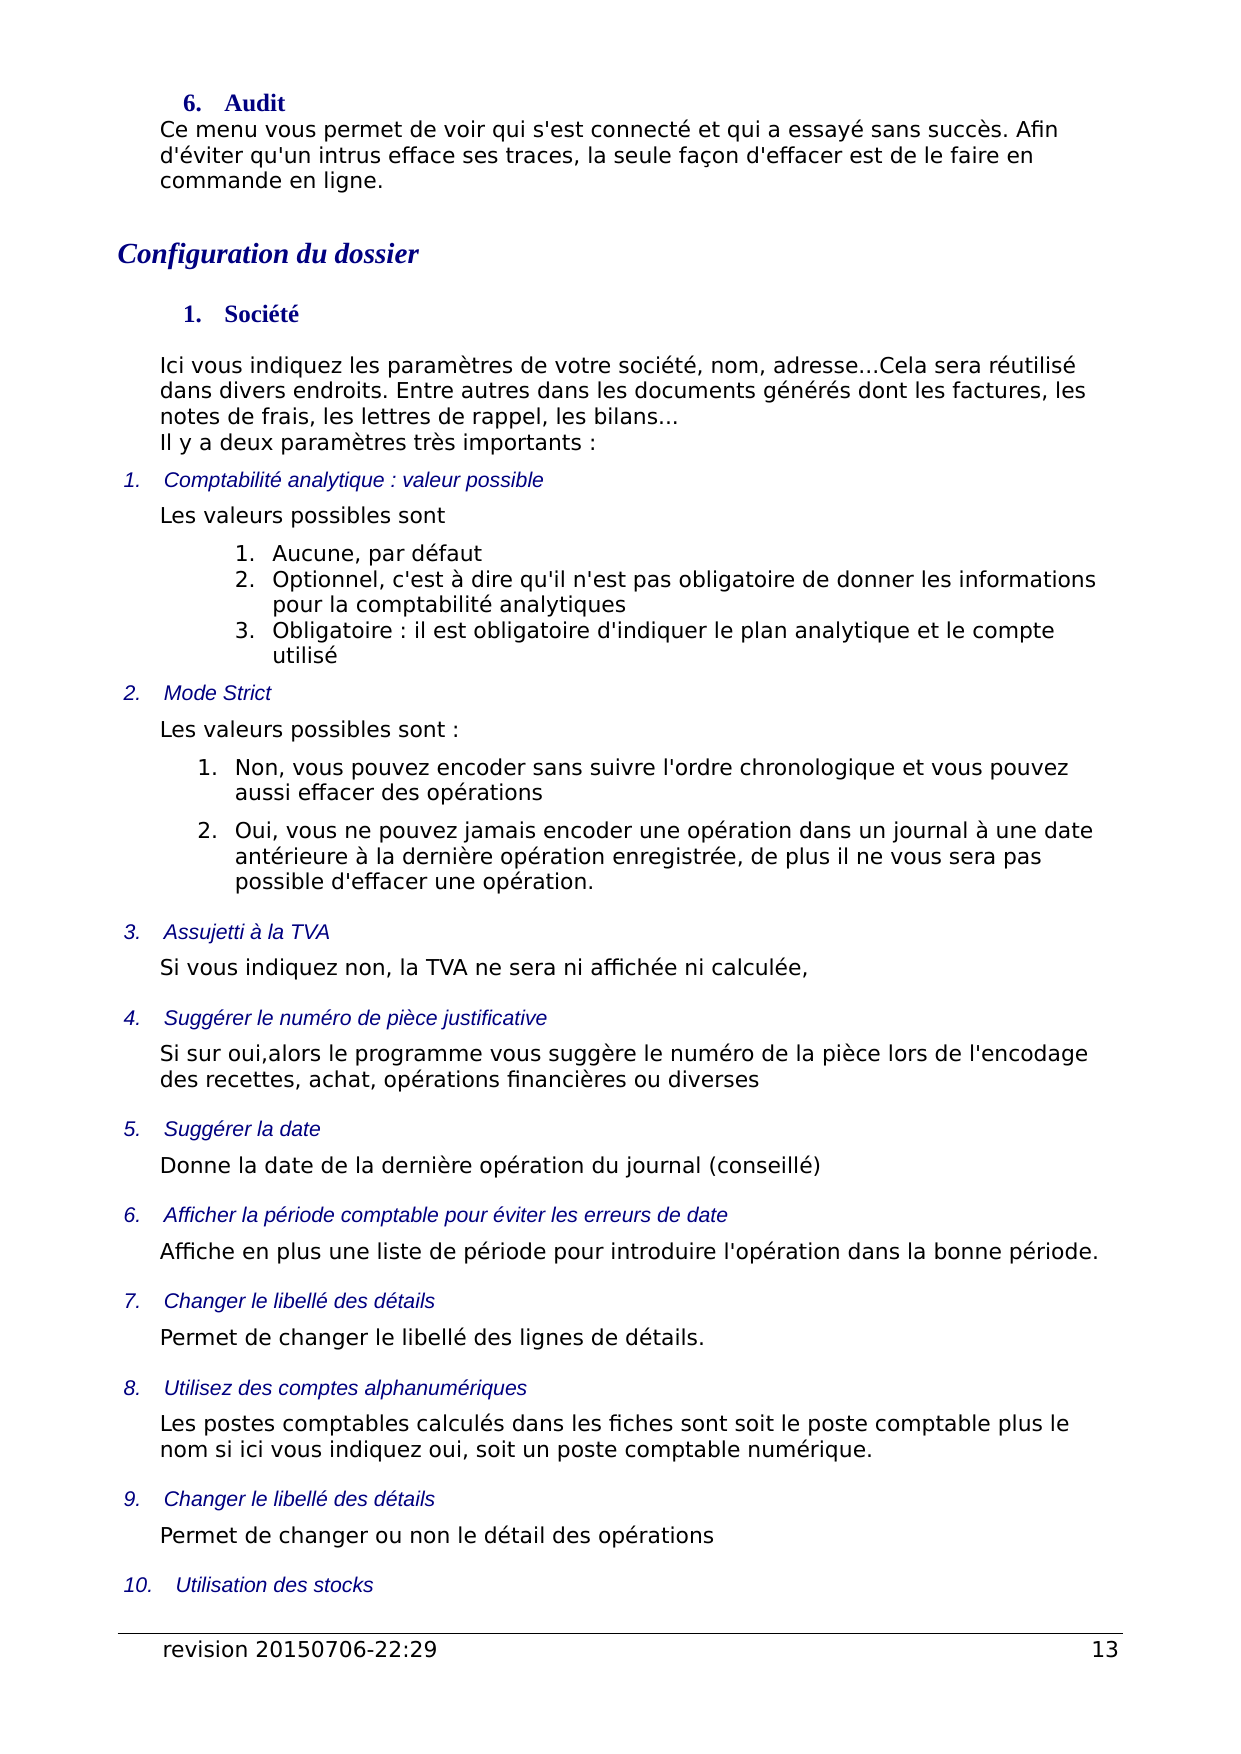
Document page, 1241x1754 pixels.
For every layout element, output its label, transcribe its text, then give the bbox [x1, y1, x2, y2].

list Oui, vous ne pouvez jamais encoder une opération dans un journal à une date antérieure à la dernière opération enregistrée, de plus il ne vous sera pas possible d'effacer une opération. [197, 818, 1123, 895]
text Ici vous indiquez les paramètres de votre société, nom, adresse...Cela sera réutilisé dans divers endroits. Entre autres dans les documents générés dont les factures, les notes de frais, les lettres de rappel, les bilans... [159, 353, 1123, 430]
text Affiche en plus une liste de période pour introduire l'opération dans la bonne période. [159, 1239, 1123, 1265]
text Permet de changer ou non le détail des opérations [159, 1523, 1123, 1548]
text Ce menu vous permet de voir qui s'est connecté et qui a essayé sans succès. Afin d'éviter qu'un intrus efface ses traces, la seule façon d'effacer est de le faire en commande en ligne. [159, 117, 1123, 194]
text Les valeurs possibles sont [159, 503, 1123, 529]
subtitle Assujetti à la TVA [117, 919, 1123, 944]
subtitle Audit [177, 88, 1123, 117]
subtitle Configuration du dossier [117, 236, 1123, 269]
subtitle Changer le libellé des détails [117, 1289, 1123, 1313]
text Si sur oui,alors le programme vous suggère le numéro de la pièce lors de l'encodage des recettes, achat, opérations financières ou diverses [159, 1042, 1123, 1093]
text Si vous indiquez non, la TVA ne sera ni affichée ni calculée, [159, 956, 1123, 981]
list Aucune, par défaut [234, 541, 1123, 567]
subtitle Suggérer la date [117, 1117, 1123, 1141]
list Obligatoire : il est obligatoire d'indiquer le plan analytique et le compte utilisé [234, 618, 1123, 669]
text Donne la date de la dernière opération du journal (conseillé) [159, 1153, 1123, 1179]
list Non, vous pouvez encoder sans suivre l'ordre chronologique et vous pouvez aussi effacer des opérations [197, 755, 1123, 806]
subtitle Afficher la période comptable pour éviter les erreurs de date [117, 1203, 1123, 1227]
subtitle Société [177, 299, 1123, 328]
subtitle Utilisation des stocks [117, 1573, 1123, 1597]
subtitle Suggérer le numéro de pièce justificative [117, 1005, 1123, 1030]
subtitle Mode Strict [117, 681, 1123, 705]
list Optionnel, c'est à dire qu'il n'est pas obligatoire de donner les informations pour la comptabilité analytiques [234, 567, 1123, 618]
text Les postes comptables calculés dans les fiches sont soit le poste comptable plus le nom si ici vous indiquez oui, soit un poste comptable numérique. [159, 1411, 1123, 1462]
text Les valeurs possibles sont : [159, 717, 1123, 742]
text Il y a deux paramètres très importants : [159, 430, 1123, 455]
subtitle Utilisez des comptes alphanumériques [117, 1375, 1123, 1399]
subtitle Changer le libellé des détails [117, 1487, 1123, 1511]
text Permet de changer le libellé des lignes de détails. [159, 1325, 1123, 1351]
subtitle Comptabilité analytique : valeur possible [117, 467, 1123, 491]
